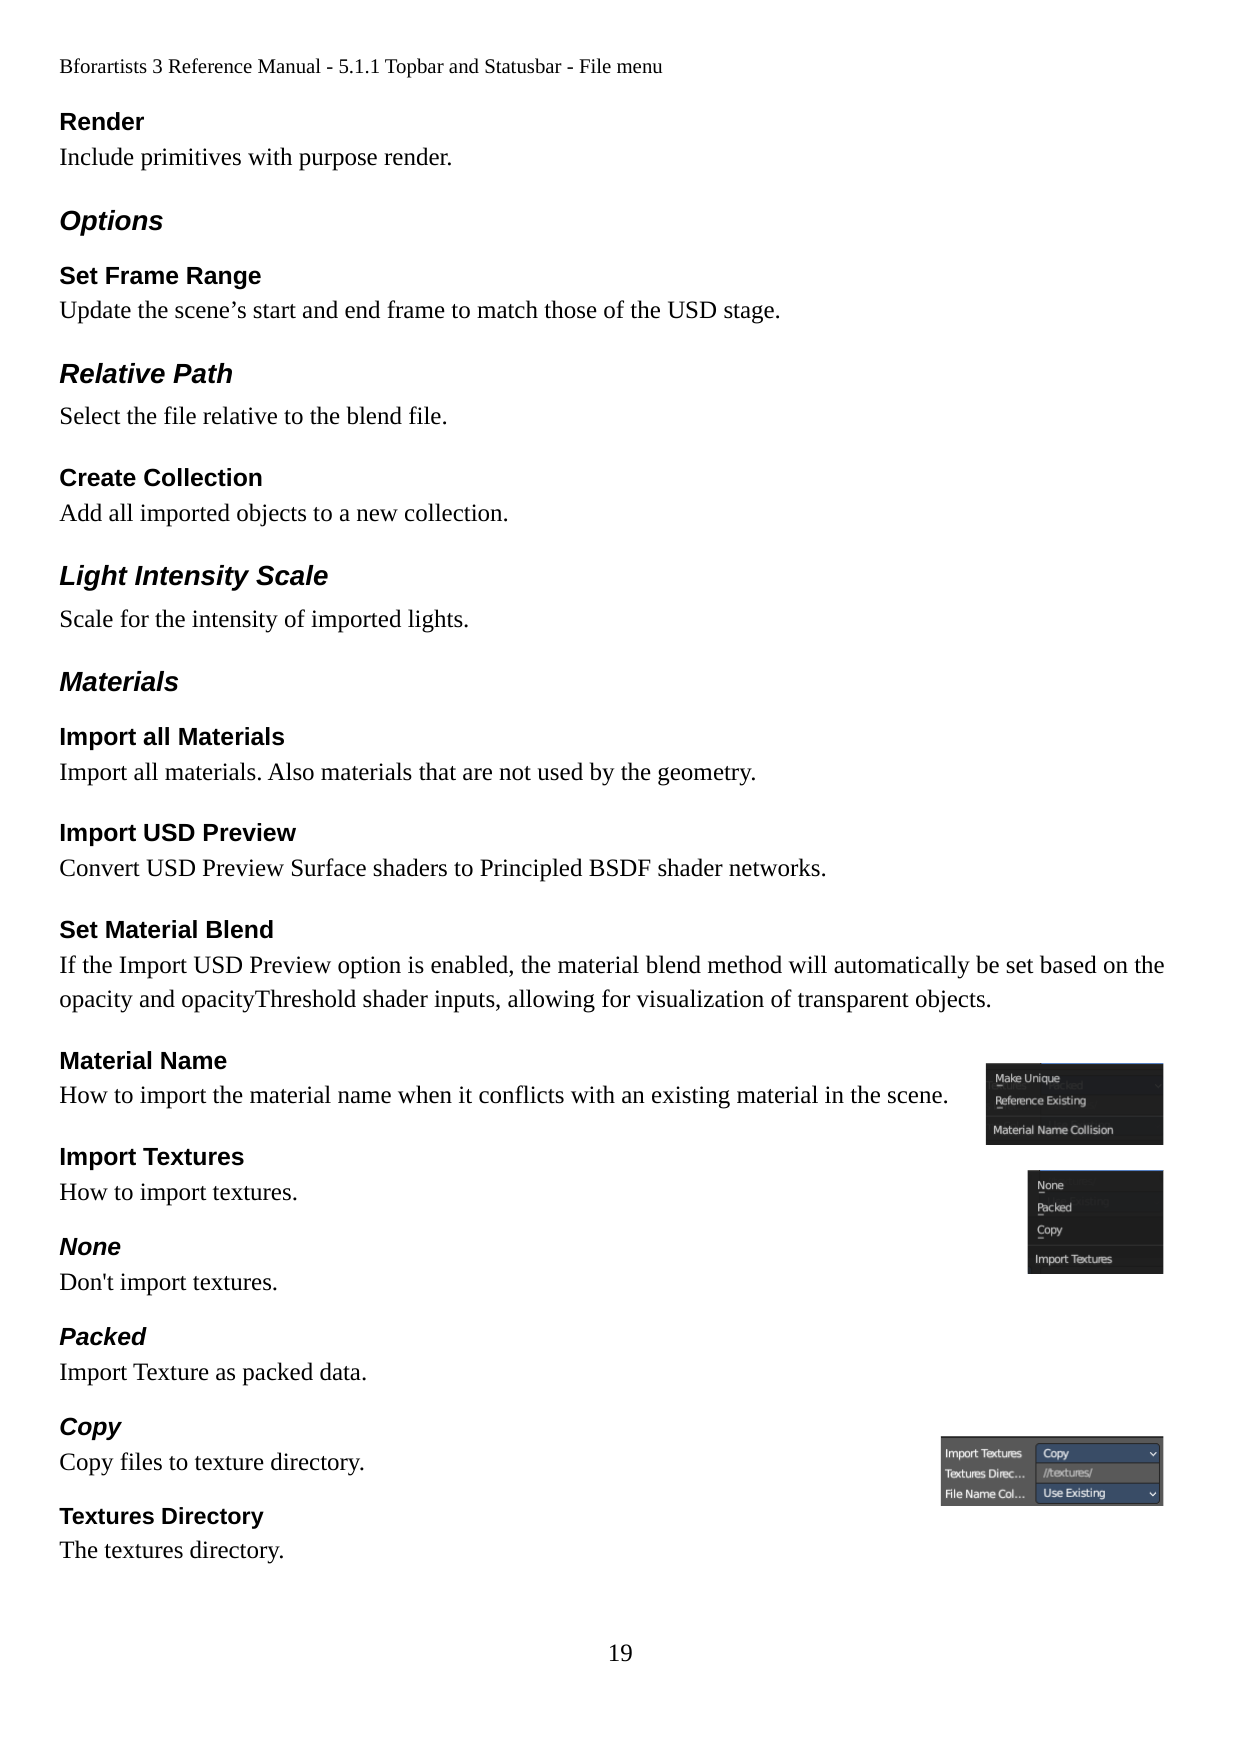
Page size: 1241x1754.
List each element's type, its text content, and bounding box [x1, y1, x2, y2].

text Update the scene’s start and end frame to match those of the USD stage. [59, 296, 1181, 324]
text Import all materials. Also materials that are not used by the geometry. [59, 757, 1181, 786]
subtitle Import all Materials [59, 722, 1181, 751]
text How to import the material name when it conflicts with an existing material in the scene. [59, 1081, 985, 1109]
subtitle Materials [59, 665, 1181, 697]
subtitle Relative Path [59, 357, 1181, 389]
subtitle Import Textures [59, 1142, 1181, 1171]
text If the Import USD Preview option is enabled, the material blend method will automatically be set based on the opacity and opacityThreshold shader inputs, allowing for visualization of transparent objects. [59, 950, 1181, 1013]
subtitle Copy [59, 1412, 1181, 1441]
subtitle Render [59, 107, 1181, 136]
text The textures directory. [59, 1536, 1181, 1564]
text [1164, 1177, 1181, 1206]
subtitle Light Intensity Scale [59, 559, 1181, 591]
subtitle Textures Directory [59, 1502, 1181, 1529]
subtitle [1164, 1232, 1181, 1261]
subtitle Set Frame Range [59, 261, 1181, 289]
subtitle Options [59, 204, 1181, 236]
picture [985, 1063, 1164, 1145]
subtitle Create Collection [59, 463, 1181, 492]
text Select the file relative to the blend file. [59, 401, 1181, 430]
text Import Texture as packed data. [59, 1357, 1181, 1386]
subtitle Packed [59, 1322, 1181, 1351]
picture [940, 1436, 1164, 1506]
text Scale for the intensity of imported lights. [59, 604, 1181, 632]
picture [1027, 1170, 1164, 1274]
subtitle None [59, 1232, 1027, 1261]
subtitle Set Material Blend [59, 915, 1181, 943]
text Include primitives with purpose render. [59, 142, 1181, 171]
subtitle Material Name [59, 1046, 1181, 1074]
text Don't import textures. [59, 1267, 1181, 1296]
text Convert USD Preview Surface shaders to Principled BSDF shader networks. [59, 853, 1181, 882]
text Add all imported objects to a new collection. [59, 498, 1181, 527]
text How to import textures. [59, 1177, 1027, 1206]
text Copy files to texture directory. [59, 1447, 940, 1476]
subtitle Import USD Preview [59, 818, 1181, 847]
